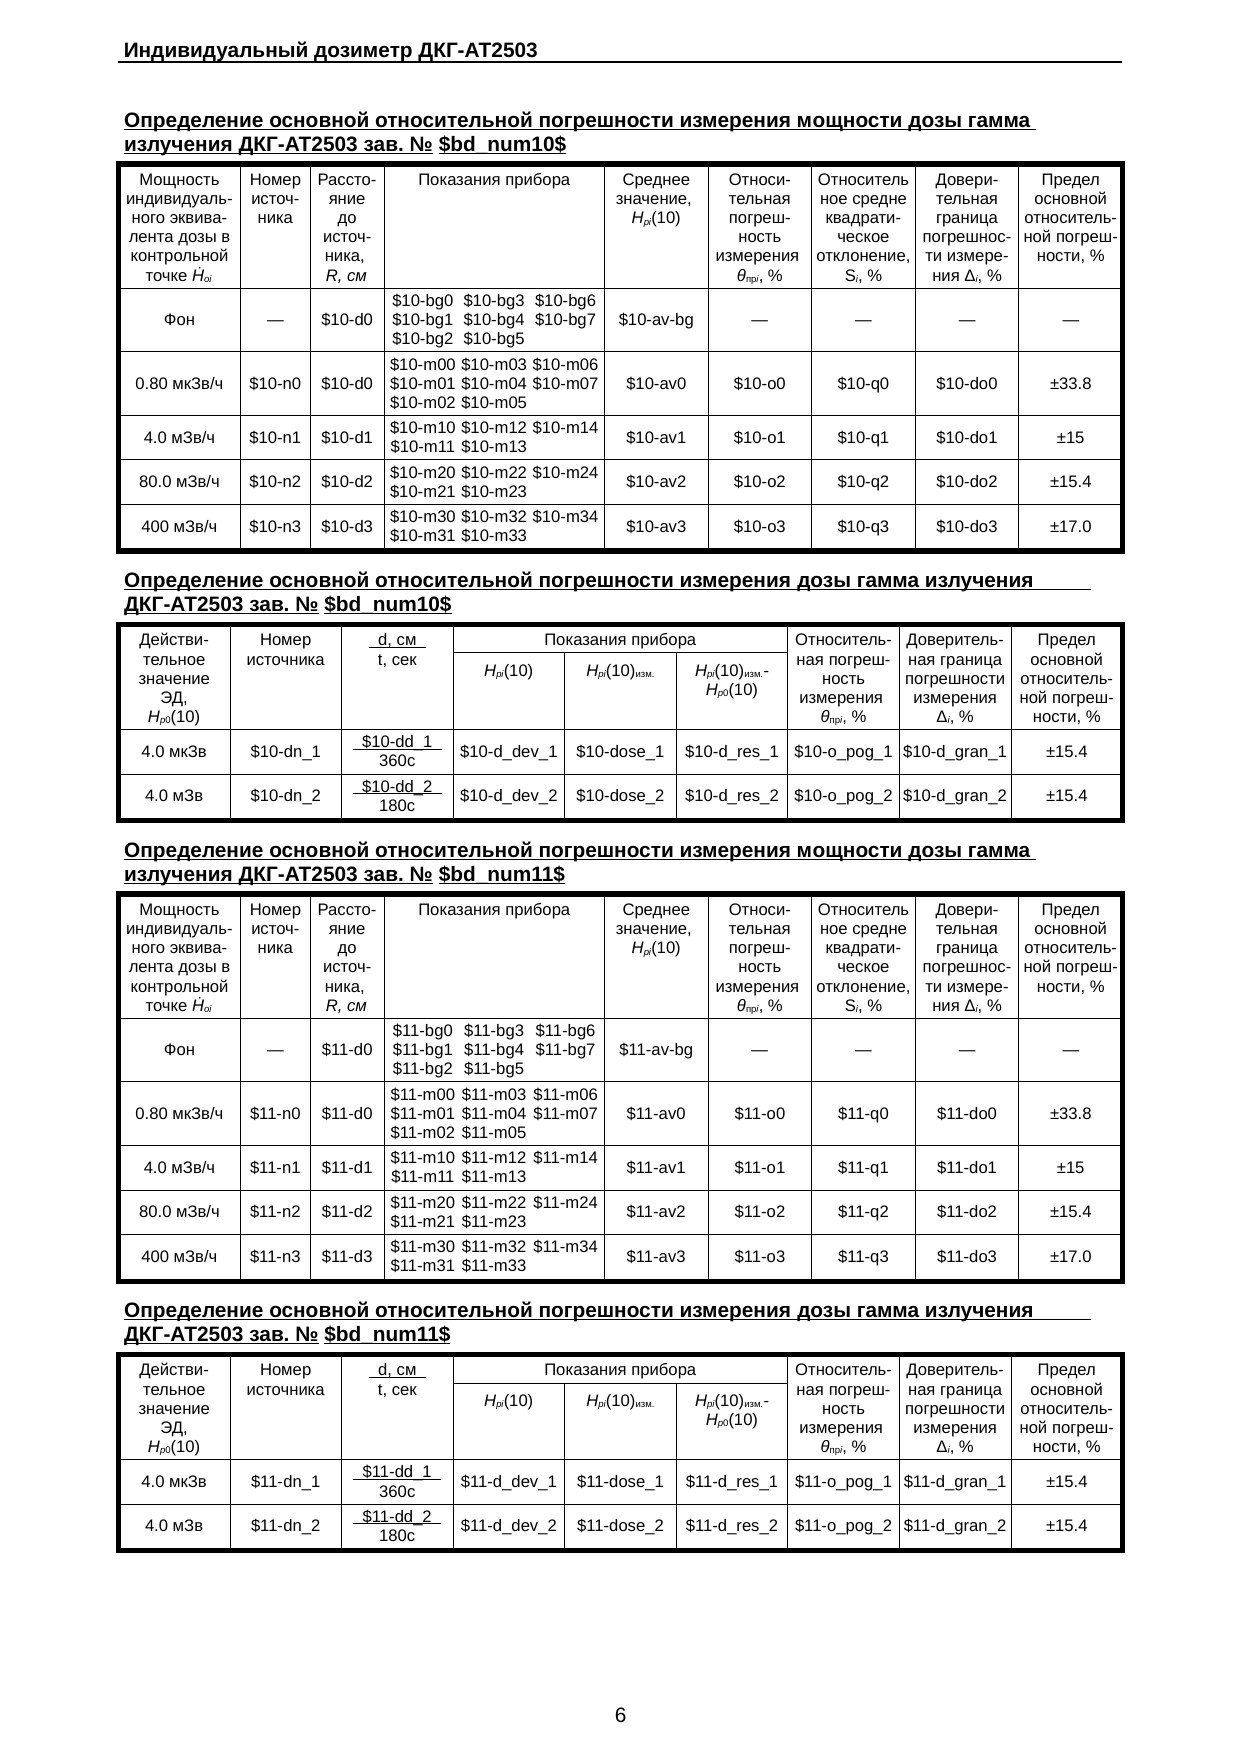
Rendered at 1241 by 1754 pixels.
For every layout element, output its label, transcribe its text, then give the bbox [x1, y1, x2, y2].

table_cell ±15.4 [1019, 1191, 1120, 1234]
table_cell $10-av2 [605, 460, 708, 504]
table_cell $11-o_pog_2 [788, 1505, 899, 1548]
table_cell Hpi(10)изм.-Hp0(10) [677, 653, 787, 729]
table_cell $10-o3 [709, 505, 811, 548]
table_cell $11-n3 [241, 1235, 310, 1278]
table_cell — [1019, 289, 1120, 351]
table_cell Hpi(10)изм.-Hp0(10) [677, 1384, 787, 1459]
table_cell Показания прибора [454, 627, 787, 652]
table_cell — [241, 289, 310, 351]
table_cell — [812, 289, 915, 351]
table_cell 400 мЗв/ч [121, 505, 240, 548]
table_cell ±17.0 [1019, 505, 1120, 548]
table_cell $10-dose_1 [565, 730, 676, 773]
table_cell $10-n2 [241, 460, 310, 504]
table_cell 4.0 мЗв [121, 775, 230, 818]
table_cell $10-bg0 $10-bg1 $10-bg2 $10-bg3 $10-bg4 $10-bg5 $10-bg6 $10-bg7 [385, 289, 604, 351]
table_cell $10-dd_1 360c [342, 730, 453, 773]
table_cell $11-d_res_1 [677, 1460, 787, 1503]
table_cell $11-do2 [916, 1191, 1018, 1234]
table_cell Фон [121, 1019, 240, 1081]
table_cell $11-d_dev_2 [454, 1505, 564, 1548]
table_cell $11-dose_1 [565, 1460, 676, 1503]
table_cell ±15.4 [1012, 775, 1120, 818]
table_cell Номер источ-ника [241, 897, 310, 1018]
table_cell $11-do0 [916, 1082, 1018, 1145]
table_cell — [1019, 1019, 1120, 1081]
table_cell $11-o_pog_1 [788, 1460, 899, 1503]
table_cell 0.80 мкЗв/ч [121, 352, 240, 415]
table_header Определение основной относительной погрешности измерения мощности дозы гамма излучения ДКГ-АТ2503 зав. № $bd_num10$ [118, 93, 1122, 161]
table_cell $10-m20 $10-m21 $10-m22 $10-m23 $10-m24 [385, 460, 604, 504]
table_cell $11-av1 [605, 1146, 708, 1189]
table_cell $11-dose_2 [565, 1505, 676, 1548]
table_cell Относительное средне квадрати-ческое отклонение, Si, % [812, 897, 915, 1018]
table_cell $11-dn_2 [231, 1505, 341, 1548]
table_cell ±15.4 [1012, 1460, 1120, 1503]
table_cell 80.0 мЗв/ч [121, 460, 240, 504]
table_cell Действи-тельное значение ЭД, Hp0(10) [121, 1357, 230, 1459]
table_cell $10-o_pog_2 [788, 775, 899, 818]
table_cell $11-do3 [916, 1235, 1018, 1278]
table_cell $11-d_dev_1 [454, 1460, 564, 1503]
table_cell $10-q3 [812, 505, 915, 548]
table_cell Относитель-ная погреш-ность измерения θпрi, % [788, 1357, 899, 1459]
table_cell $11-m00 $11-m01 $11-m02 $11-m03 $11-m04 $11-m05 $11-m06 $11-m07 [385, 1082, 604, 1145]
table_cell $10-av-bg [605, 289, 708, 351]
table_cell Среднее значение, Hpi(10) [605, 167, 708, 288]
table_cell $11-dd_2 180c [342, 1505, 453, 1548]
table_cell $10-o2 [709, 460, 811, 504]
table_cell $10-m30 $10-m31 $10-m32 $10-m33 $10-m34 [385, 505, 604, 548]
table_cell ±15 [1019, 1146, 1120, 1189]
table_cell Доверитель-ная граница погрешности измерения Δi, % [900, 1357, 1011, 1459]
table_cell Предел основной относитель-ной погреш-ности, % [1019, 897, 1120, 1018]
table_cell $10-d0 [311, 289, 384, 351]
table_cell $11-d1 [311, 1146, 384, 1189]
table_cell Мощность индивидуаль-ного эквива-лента дозы в контрольной точке Ḣoi [121, 897, 240, 1018]
table_cell $10-o_pog_1 [788, 730, 899, 773]
table_cell Номер источника [231, 1357, 341, 1459]
table_cell $10-m10 $10-m11 $10-m12 $10-m13 $10-m14 [385, 416, 604, 459]
table_cell $10-av3 [605, 505, 708, 548]
table_cell $11-av3 [605, 1235, 708, 1278]
table_cell — [709, 1019, 811, 1081]
table_cell Относитель-ная погреш-ность измерения θпрi, % [788, 627, 899, 729]
table_cell 4.0 мкЗв [121, 730, 230, 773]
table_cell $11-d0 [311, 1019, 384, 1081]
table_cell 4.0 мЗв/ч [121, 1146, 240, 1189]
table_cell Hpi(10) [454, 653, 564, 729]
table_cell $10-do3 [916, 505, 1018, 548]
table_cell ±15 [1019, 416, 1120, 459]
table_cell Довери-тельная граница погрешнос-ти измере-ния Δi, % [916, 897, 1018, 1018]
table_cell $11-m10 $11-m11 $11-m12 $11-m13 $11-m14 [385, 1146, 604, 1189]
table_cell Действи-тельное значение ЭД, Hp0(10) [121, 627, 230, 729]
table_cell $11-m20 $11-m21 $11-m22 $11-m23 $11-m24 [385, 1191, 604, 1234]
table_cell Показания прибора [385, 897, 604, 1018]
table_cell $10-d3 [311, 505, 384, 548]
table_cell Относительное средне квадрати-ческое отклонение, Si, % [812, 167, 915, 288]
table_cell $11-dd_1 360c [342, 1460, 453, 1503]
table_cell Показания прибора [385, 167, 604, 288]
table_cell — [812, 1019, 915, 1081]
table_cell $11-av2 [605, 1191, 708, 1234]
table_cell ±33.8 [1019, 352, 1120, 415]
table_cell Мощность индивидуаль-ного эквива-лента дозы в контрольной точке Ḣoi [121, 167, 240, 288]
table_cell $10-o1 [709, 416, 811, 459]
table_cell $10-d_dev_2 [454, 775, 564, 818]
table_cell — [241, 1019, 310, 1081]
table_cell $10-do0 [916, 352, 1018, 415]
table_cell $11-n0 [241, 1082, 310, 1145]
table_cell — [916, 1019, 1018, 1081]
table_cell Рассто-яние до источ-ника, R, см [311, 167, 384, 288]
table_cell 80.0 мЗв/ч [121, 1191, 240, 1234]
table_cell $11-n2 [241, 1191, 310, 1234]
table_cell Рассто-яние до источ-ника, R, см [311, 897, 384, 1018]
table_cell Среднее значение, Hpi(10) [605, 897, 708, 1018]
table_cell $10-d_gran_1 [900, 730, 1011, 773]
table_cell ±33.8 [1019, 1082, 1120, 1145]
table_cell $10-av1 [605, 416, 708, 459]
table_header Определение основной относительной погрешности измерения дозы гамма излучения ДКГ-АТ2503 зав. № $bd_num11$ [118, 1284, 1122, 1352]
table_cell $10-do1 [916, 416, 1018, 459]
table_cell Доверитель-ная граница погрешности измерения Δi, % [900, 627, 1011, 729]
table_cell $10-m00 $10-m01 $10-m02 $10-m03 $10-m04 $10-m05 $10-m06 $10-m07 [385, 352, 604, 415]
table_cell ±15.4 [1019, 460, 1120, 504]
table_cell $10-q2 [812, 460, 915, 504]
table_cell $11-o2 [709, 1191, 811, 1234]
table_cell 400 мЗв/ч [121, 1235, 240, 1278]
table_cell — [916, 289, 1018, 351]
table_cell $11-av0 [605, 1082, 708, 1145]
table_cell ±15.4 [1012, 730, 1120, 773]
table_cell Hpi(10)изм. [565, 1384, 676, 1459]
table_cell ±15.4 [1012, 1505, 1120, 1548]
table_cell $11-o1 [709, 1146, 811, 1189]
table_cell 4.0 мЗв [121, 1505, 230, 1548]
table_cell $11-d_gran_1 [900, 1460, 1011, 1503]
table_cell $10-n0 [241, 352, 310, 415]
table_header Определение основной относительной погрешности измерения мощности дозы гамма излучения ДКГ-АТ2503 зав. № $bd_num11$ [118, 823, 1122, 891]
table_cell Hpi(10)изм. [565, 653, 676, 729]
table_cell $10-q1 [812, 416, 915, 459]
table_cell d, см t, сек [342, 1357, 453, 1459]
table_cell $11-n1 [241, 1146, 310, 1189]
table_cell Фон [121, 289, 240, 351]
table_header Определение основной относительной погрешности измерения дозы гамма излучения ДКГ-АТ2503 зав. № $bd_num10$ [118, 554, 1122, 622]
table_cell $10-dn_2 [231, 775, 341, 818]
table_cell d, см t, сек [342, 627, 453, 729]
table_cell 4.0 мкЗв [121, 1460, 230, 1503]
table_cell $10-q0 [812, 352, 915, 415]
table_cell Относи-тельная погреш-ность измерения θпрi, % [709, 897, 811, 1018]
table_cell $10-av0 [605, 352, 708, 415]
table_cell $11-o0 [709, 1082, 811, 1145]
table_cell $11-d_res_2 [677, 1505, 787, 1548]
table_cell $10-dn_1 [231, 730, 341, 773]
table_cell $11-q1 [812, 1146, 915, 1189]
table_cell $11-q3 [812, 1235, 915, 1278]
table_cell $10-d0 [311, 352, 384, 415]
table_cell $10-o0 [709, 352, 811, 415]
table_cell Hpi(10) [454, 1384, 564, 1459]
table_cell Номер источ-ника [241, 167, 310, 288]
table_cell Относи-тельная погреш-ность измерения θпрi, % [709, 167, 811, 288]
table_cell $11-av-bg [605, 1019, 708, 1081]
table_cell Предел основной относитель-ной погреш-ности, % [1012, 627, 1120, 729]
table_cell $10-dd_2 180c [342, 775, 453, 818]
table_cell $11-dn_1 [231, 1460, 341, 1503]
table_cell $10-d1 [311, 416, 384, 459]
table_cell $11-o3 [709, 1235, 811, 1278]
table_cell $10-do2 [916, 460, 1018, 504]
table_cell $10-d2 [311, 460, 384, 504]
table_cell $10-n1 [241, 416, 310, 459]
table_cell Показания прибора [454, 1357, 787, 1382]
table_cell $11-d2 [311, 1191, 384, 1234]
table_cell $11-bg0 $11-bg1 $11-bg2 $11-bg3 $11-bg4 $11-bg5 $11-bg6 $11-bg7 [385, 1019, 604, 1081]
table_cell $11-d_gran_2 [900, 1505, 1011, 1548]
table_cell 4.0 мЗв/ч [121, 416, 240, 459]
table_cell $10-d_gran_2 [900, 775, 1011, 818]
table_cell Довери-тельная граница погрешнос-ти измере-ния Δi, % [916, 167, 1018, 288]
table_cell $10-n3 [241, 505, 310, 548]
table_cell Номер источника [231, 627, 341, 729]
table_cell $11-d3 [311, 1235, 384, 1278]
table_cell — [709, 289, 811, 351]
table_cell $10-d_res_1 [677, 730, 787, 773]
table_cell $11-q2 [812, 1191, 915, 1234]
table_cell 0.80 мкЗв/ч [121, 1082, 240, 1145]
table_cell $11-m30 $11-m31 $11-m32 $11-m33 $11-m34 [385, 1235, 604, 1278]
table_cell $10-d_dev_1 [454, 730, 564, 773]
table_cell Предел основной относитель-ной погреш-ности, % [1019, 167, 1120, 288]
table_cell $10-dose_2 [565, 775, 676, 818]
table_cell $11-d0 [311, 1082, 384, 1145]
table_cell $10-d_res_2 [677, 775, 787, 818]
table_cell $11-do1 [916, 1146, 1018, 1189]
table_cell Предел основной относитель-ной погреш-ности, % [1012, 1357, 1120, 1459]
table_cell ±17.0 [1019, 1235, 1120, 1278]
table_cell $11-q0 [812, 1082, 915, 1145]
